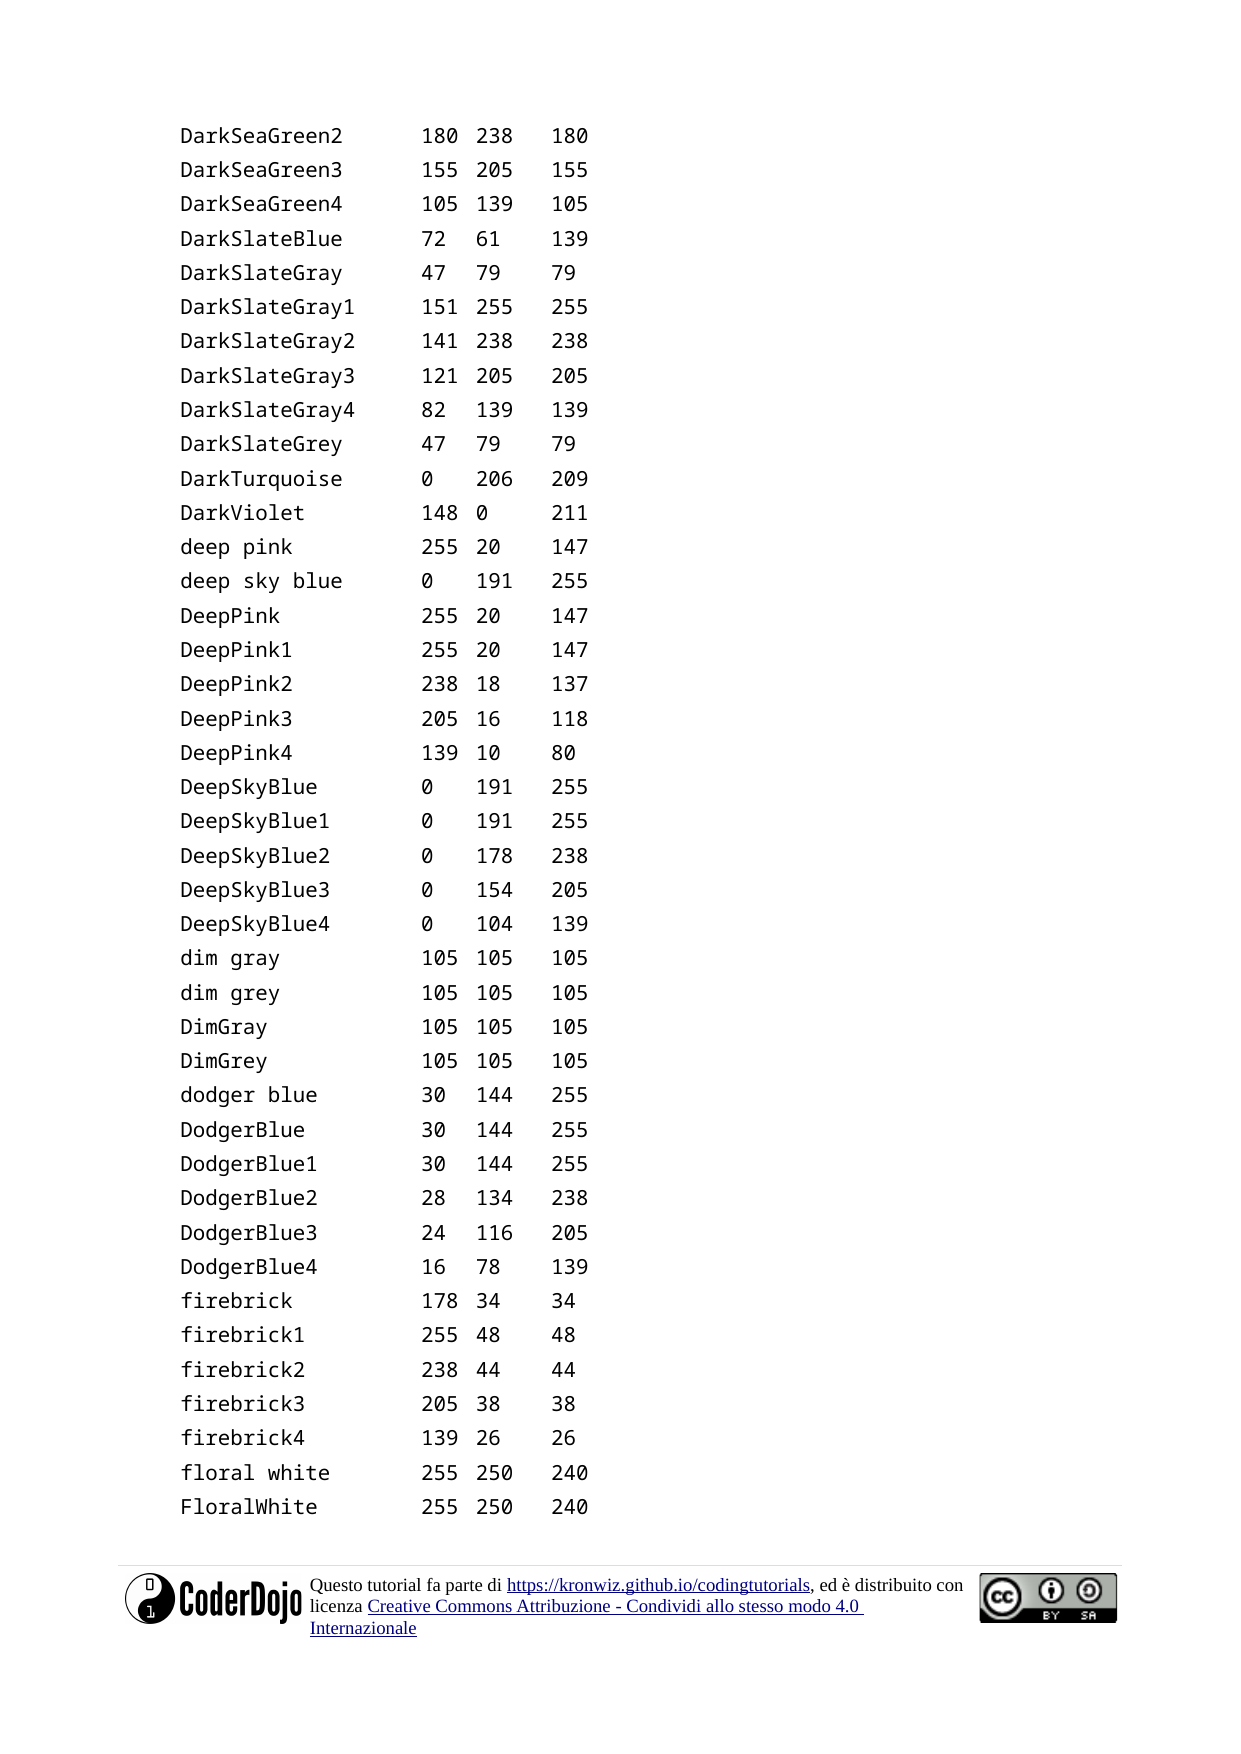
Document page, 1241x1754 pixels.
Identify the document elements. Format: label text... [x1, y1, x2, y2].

table_cell 211 [548, 495, 610, 529]
table_cell DimGrey [177, 1044, 418, 1078]
table_cell DarkViolet [177, 495, 418, 529]
table_cell 139 [548, 906, 610, 941]
table_cell 148 [418, 495, 473, 529]
picture [979, 1573, 1118, 1623]
table_cell 255 [548, 1112, 610, 1146]
table_cell 147 [548, 598, 610, 632]
table_cell 20 [473, 598, 548, 632]
table_cell DeepSkyBlue3 [177, 872, 418, 906]
table_cell 24 [418, 1215, 473, 1249]
table_cell 134 [473, 1181, 548, 1215]
table_cell floral white [177, 1455, 418, 1489]
table_cell DarkSeaGreen4 [177, 187, 418, 221]
table_cell 238 [473, 118, 548, 152]
table_cell DeepPink4 [177, 735, 418, 769]
table_cell 78 [473, 1249, 548, 1283]
table_cell 255 [473, 290, 548, 324]
table_cell 47 [418, 255, 473, 289]
table_cell 44 [473, 1352, 548, 1386]
table_cell 20 [473, 529, 548, 564]
table_cell 178 [418, 1283, 473, 1318]
table_cell deep pink [177, 529, 418, 564]
table_cell DeepSkyBlue [177, 769, 418, 803]
table_cell DeepSkyBlue4 [177, 906, 418, 941]
table_cell 16 [418, 1249, 473, 1283]
table_cell 48 [548, 1318, 610, 1352]
table_cell firebrick [177, 1283, 418, 1318]
table_cell 205 [418, 701, 473, 735]
table_cell 0 [418, 461, 473, 495]
table_cell firebrick3 [177, 1386, 418, 1420]
table_cell 26 [473, 1420, 548, 1455]
table_cell 44 [548, 1352, 610, 1386]
table_cell firebrick2 [177, 1352, 418, 1386]
table_cell 144 [473, 1146, 548, 1181]
table_cell DeepSkyBlue2 [177, 838, 418, 872]
table_cell 105 [418, 1044, 473, 1078]
table_cell firebrick4 [177, 1420, 418, 1455]
table_cell 255 [418, 598, 473, 632]
table_cell 0 [418, 804, 473, 838]
table_cell 191 [473, 769, 548, 803]
table_cell DimGray [177, 1009, 418, 1043]
table_cell 154 [473, 872, 548, 906]
table_cell 105 [473, 941, 548, 975]
table_cell 255 [548, 769, 610, 803]
table_cell 255 [548, 804, 610, 838]
table_cell 255 [418, 1318, 473, 1352]
table_cell 105 [548, 975, 610, 1009]
table_cell 0 [418, 769, 473, 803]
table_cell DarkSeaGreen3 [177, 153, 418, 187]
table_cell 30 [418, 1078, 473, 1112]
table_cell 82 [418, 392, 473, 427]
table_cell dim gray [177, 941, 418, 975]
table_cell DarkSlateGray2 [177, 324, 418, 358]
table_cell DodgerBlue4 [177, 1249, 418, 1283]
table_cell 147 [548, 632, 610, 666]
table_cell 139 [418, 735, 473, 769]
table_cell DeepSkyBlue1 [177, 804, 418, 838]
table_cell 151 [418, 290, 473, 324]
table_cell DarkSeaGreen2 [177, 118, 418, 152]
table_cell 205 [548, 872, 610, 906]
table_cell 48 [473, 1318, 548, 1352]
table_cell 180 [418, 118, 473, 152]
table_cell 144 [473, 1078, 548, 1112]
table_cell DodgerBlue1 [177, 1146, 418, 1181]
table_cell deep sky blue [177, 564, 418, 598]
table_cell 0 [418, 906, 473, 941]
table_cell 255 [418, 1489, 473, 1523]
table_cell 255 [418, 1455, 473, 1489]
table_cell 105 [473, 975, 548, 1009]
table_cell DodgerBlue3 [177, 1215, 418, 1249]
table_cell 250 [473, 1455, 548, 1489]
table_cell 139 [548, 1249, 610, 1283]
table_cell dim grey [177, 975, 418, 1009]
table_cell 0 [418, 564, 473, 598]
table_cell 139 [473, 187, 548, 221]
table_cell DodgerBlue2 [177, 1181, 418, 1215]
table_cell 141 [418, 324, 473, 358]
table_cell 250 [473, 1489, 548, 1523]
table_cell 255 [548, 1146, 610, 1181]
table_cell dodger blue [177, 1078, 418, 1112]
table_cell 209 [548, 461, 610, 495]
table_cell 118 [548, 701, 610, 735]
table_cell DarkSlateGray [177, 255, 418, 289]
table_cell 0 [418, 838, 473, 872]
table_cell 155 [418, 153, 473, 187]
table_cell 0 [418, 872, 473, 906]
table_cell 105 [473, 1009, 548, 1043]
table_cell 105 [548, 1009, 610, 1043]
table_cell 26 [548, 1420, 610, 1455]
table_cell 28 [418, 1181, 473, 1215]
table_cell DeepPink [177, 598, 418, 632]
table_cell 255 [548, 1078, 610, 1112]
table_cell 147 [548, 529, 610, 564]
table_cell 30 [418, 1112, 473, 1146]
table_cell 116 [473, 1215, 548, 1249]
table_cell 206 [473, 461, 548, 495]
table_cell 238 [548, 838, 610, 872]
table_cell 47 [418, 427, 473, 461]
table_cell 10 [473, 735, 548, 769]
table_cell DarkSlateBlue [177, 221, 418, 255]
table_cell 205 [473, 358, 548, 392]
table_cell 79 [548, 427, 610, 461]
table_cell 139 [418, 1420, 473, 1455]
table_cell 20 [473, 632, 548, 666]
table_cell 18 [473, 666, 548, 701]
table_cell 155 [548, 153, 610, 187]
table_cell 255 [418, 529, 473, 564]
table_cell DodgerBlue [177, 1112, 418, 1146]
table_cell firebrick1 [177, 1318, 418, 1352]
table_cell 144 [473, 1112, 548, 1146]
table_cell FloralWhite [177, 1489, 418, 1523]
table_cell 34 [548, 1283, 610, 1318]
table_cell 238 [548, 1181, 610, 1215]
table_cell DarkTurquoise [177, 461, 418, 495]
table_cell 104 [473, 906, 548, 941]
table_cell 79 [473, 255, 548, 289]
table_cell 105 [548, 187, 610, 221]
table_cell 191 [473, 564, 548, 598]
table_cell DeepPink1 [177, 632, 418, 666]
table_cell 16 [473, 701, 548, 735]
table_cell 105 [548, 1044, 610, 1078]
table_cell 0 [473, 495, 548, 529]
table_cell 238 [418, 1352, 473, 1386]
table_cell DarkSlateGray4 [177, 392, 418, 427]
table_cell 139 [548, 392, 610, 427]
table_cell 139 [548, 221, 610, 255]
table_cell 38 [473, 1386, 548, 1420]
table_cell 30 [418, 1146, 473, 1181]
table_cell 34 [473, 1283, 548, 1318]
table_cell 79 [473, 427, 548, 461]
table_cell 255 [418, 632, 473, 666]
table_cell 205 [548, 1215, 610, 1249]
table_cell 105 [418, 1009, 473, 1043]
table_cell 238 [548, 324, 610, 358]
table_cell 205 [418, 1386, 473, 1420]
table_cell 205 [473, 153, 548, 187]
table_cell 255 [548, 564, 610, 598]
table_cell 38 [548, 1386, 610, 1420]
table_cell 205 [548, 358, 610, 392]
table_cell 238 [473, 324, 548, 358]
table_cell 105 [473, 1044, 548, 1078]
table_cell 105 [418, 975, 473, 1009]
table_cell DarkSlateGrey [177, 427, 418, 461]
table_cell 80 [548, 735, 610, 769]
table_cell DeepPink3 [177, 701, 418, 735]
table_cell 121 [418, 358, 473, 392]
table_cell 255 [548, 290, 610, 324]
table_cell DarkSlateGray1 [177, 290, 418, 324]
table_cell 105 [418, 941, 473, 975]
picture [125, 1573, 302, 1624]
table_cell 105 [548, 941, 610, 975]
table_cell 240 [548, 1489, 610, 1523]
table_cell 137 [548, 666, 610, 701]
table_cell 79 [548, 255, 610, 289]
table_cell 139 [473, 392, 548, 427]
table_cell 105 [418, 187, 473, 221]
table_cell 238 [418, 666, 473, 701]
table_cell 180 [548, 118, 610, 152]
table_cell 191 [473, 804, 548, 838]
table_cell 61 [473, 221, 548, 255]
table_cell DarkSlateGray3 [177, 358, 418, 392]
table_cell 178 [473, 838, 548, 872]
table_cell DeepPink2 [177, 666, 418, 701]
table_cell 240 [548, 1455, 610, 1489]
table_cell 72 [418, 221, 473, 255]
